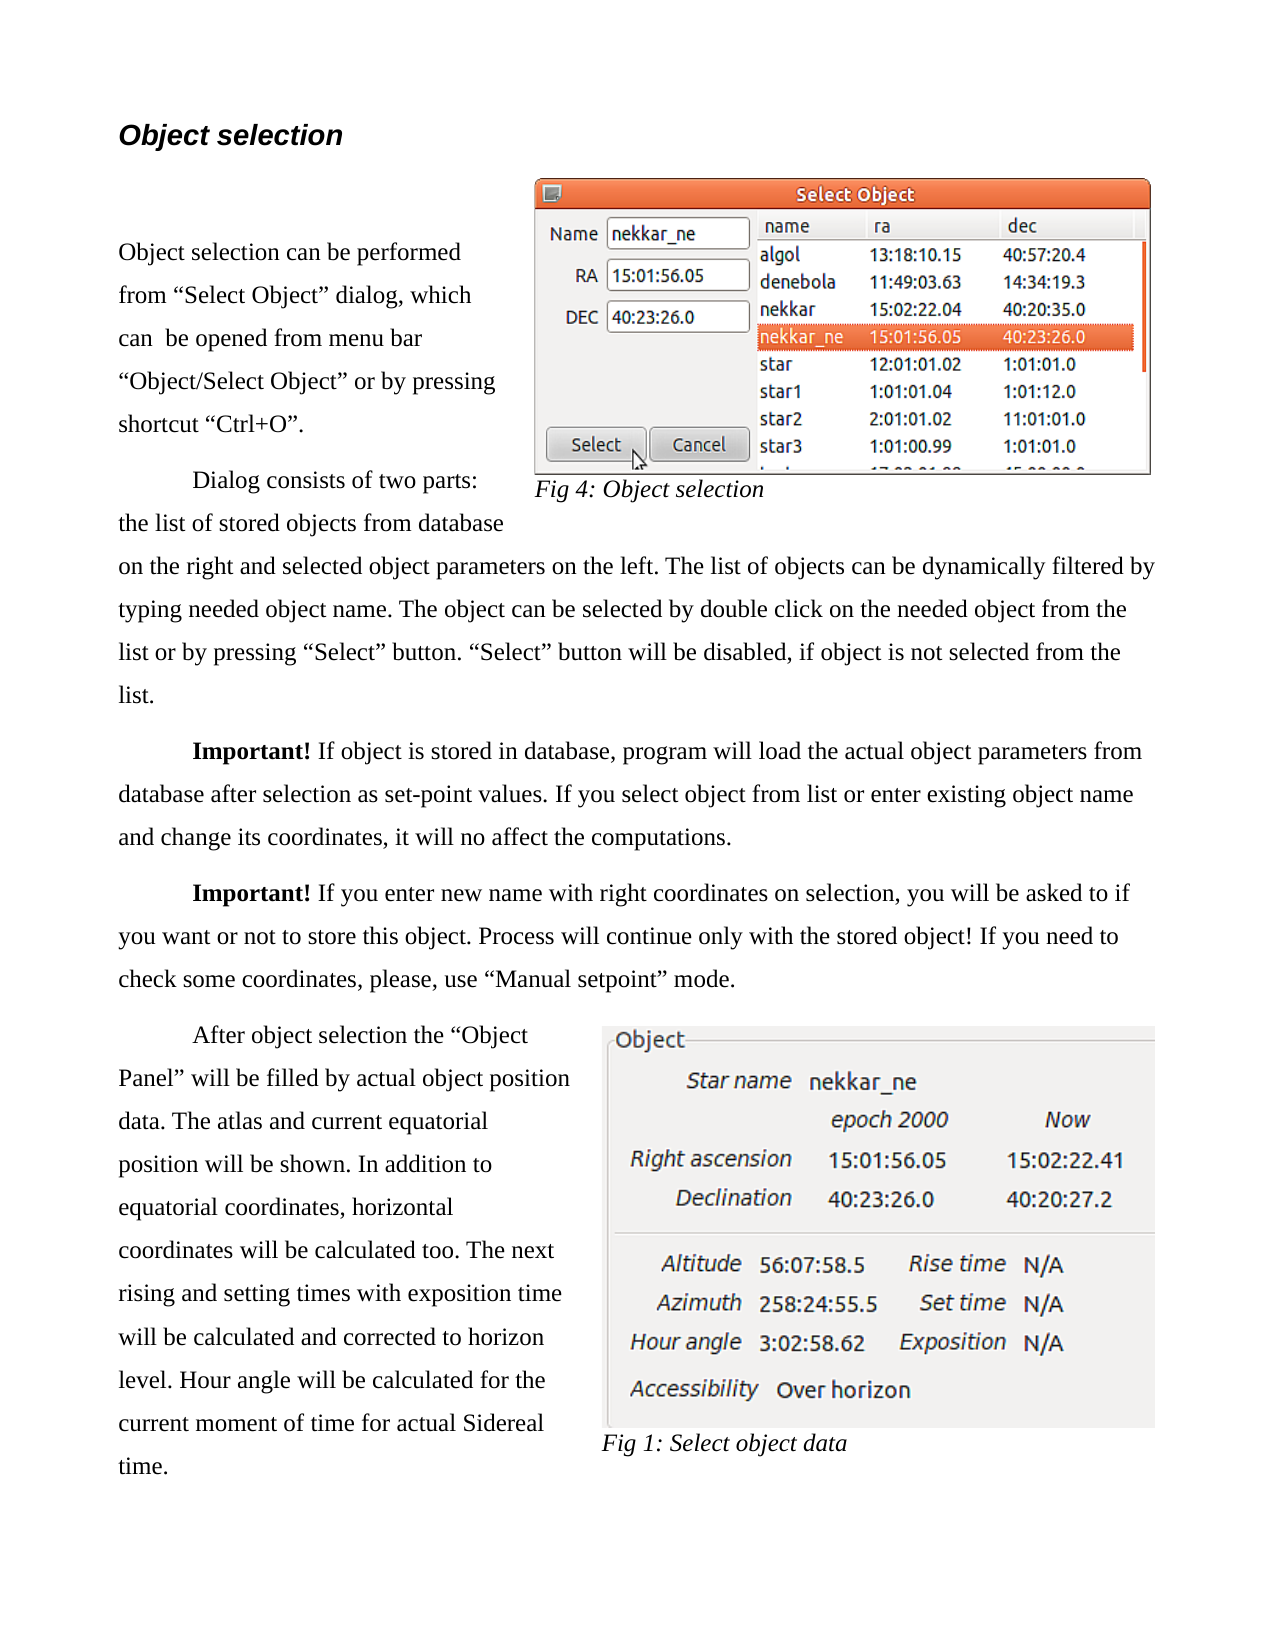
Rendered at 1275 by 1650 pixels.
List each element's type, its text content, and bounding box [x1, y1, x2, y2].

picture [601, 1026, 1155, 1428]
picture [534, 178, 1151, 475]
text Fig 1: Select object data [602, 1428, 1155, 1457]
text Important! If object is stored in database, program will load the actual object parameters from database after selection as set-point values. If you select object from list or enter existing object name and change its coordinates, it will no affect the computations. [118, 736, 1157, 851]
text After object selection the “Object Panel” will be filled by actual object position data. The atlas and current equatorial position will be shown. In addition to equatorial coordinates, horizontal coordinates will be calculated too. The next rising and setting times with exposition time will be calculated and corrected to horizon level. Hour angle will be calculated for the current moment of time for actual Sidereal time. [118, 1020, 1157, 1480]
subtitle Object selection [118, 118, 1157, 152]
text Object selection can be performed from “Select Object” dialog, which can be opened from menu bar “Object/Select Object” or by pressing shortcut “Ctrl+O”. [118, 237, 534, 438]
text Fig 4: Object selection [534, 475, 1151, 503]
text Important! If you enter new name with right coordinates on selection, you will be asked to if you want or not to store this object. Process will continue only with the stored object! If you need to check some coordinates, please, use “Manual setpoint” mode. [118, 878, 1157, 993]
text Dialog consists of two parts: the list of stored objects from database on the right and selected object parameters on the left. The list of objects can be dynamically filtered by typing needed object name. The object can be selected by double click on the needed object from the list or by pressing “Select” button. “Select” button will be disabled, if object is not selected from the list. [118, 465, 1157, 709]
